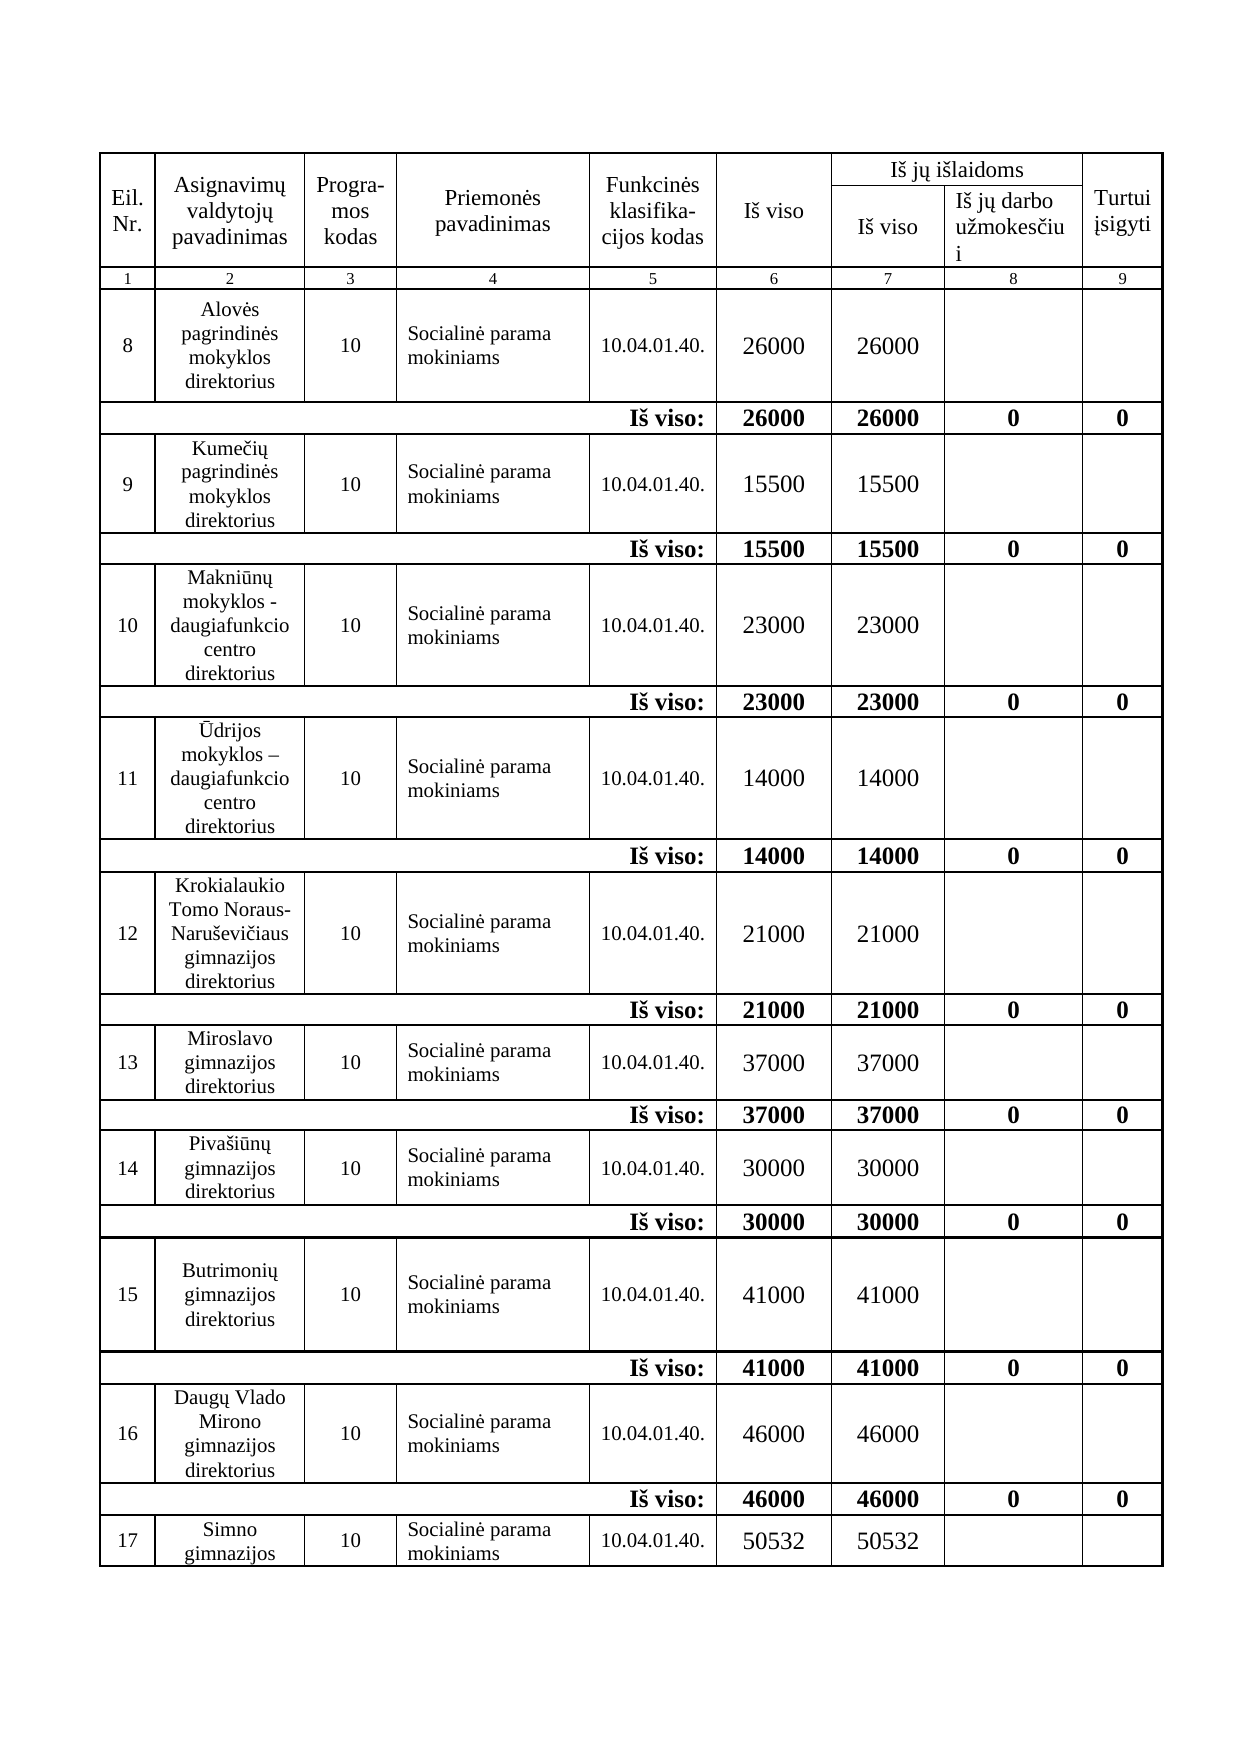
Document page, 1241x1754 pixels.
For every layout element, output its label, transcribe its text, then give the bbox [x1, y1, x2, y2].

table_cell Pivašiūnų gimnazijos direktorius [156, 1131, 304, 1203]
table_cell Socialinė parama mokiniams [397, 435, 589, 532]
table_cell 10.04.01.40. [590, 435, 716, 532]
table_cell 10 [101, 565, 154, 685]
table_cell 0 [945, 534, 1082, 562]
table_cell 41000 [717, 1239, 831, 1350]
table_cell Alovės pagrindinės mokyklos direktorius [156, 290, 304, 401]
table_cell [945, 1131, 1082, 1203]
table_cell 26000 [717, 403, 831, 433]
table_header Iš jų išlaidoms [832, 154, 1082, 185]
table_cell Socialinė parama mokiniams [397, 718, 589, 838]
table_cell 0 [945, 1353, 1082, 1383]
table_cell [1083, 718, 1161, 838]
table_cell 15500 [832, 534, 944, 562]
table_cell 0 [945, 840, 1082, 871]
table_header Eil. Nr. [101, 154, 154, 266]
table_cell [1083, 1516, 1161, 1564]
table_cell [1083, 1385, 1161, 1482]
table_cell Iš viso: [101, 1101, 716, 1129]
table_cell [945, 1516, 1082, 1564]
table_cell 15 [101, 1239, 154, 1350]
table_cell Makniūnų mokyklos - daugiafunkcio centro direktorius [156, 565, 304, 685]
table_cell 2 [156, 268, 304, 288]
table_cell 15500 [832, 435, 944, 532]
table_cell 14000 [717, 840, 831, 871]
table_cell 50532 [832, 1516, 944, 1564]
table_cell 14000 [832, 718, 944, 838]
table_cell 13 [101, 1026, 154, 1098]
table_cell Iš viso: [101, 840, 716, 871]
table_cell 16 [101, 1385, 154, 1482]
table_cell Iš viso: [101, 1484, 716, 1514]
table_cell [945, 1385, 1082, 1482]
table_cell 8 [945, 268, 1082, 288]
table_cell 14000 [832, 840, 944, 871]
table_cell 21000 [832, 873, 944, 993]
table_cell 21000 [717, 873, 831, 993]
table_cell 9 [1083, 268, 1161, 288]
table_cell Iš viso: [101, 687, 716, 716]
table_cell 10.04.01.40. [590, 1131, 716, 1203]
table_cell 50532 [717, 1516, 831, 1564]
table_cell 23000 [832, 565, 944, 685]
table_cell 14000 [717, 718, 831, 838]
table_cell [1083, 1131, 1161, 1203]
table_cell Ūdrijos mokyklos –daugiafunkcio centro direktorius [156, 718, 304, 838]
table_cell 7 [832, 268, 944, 288]
table_cell 30000 [717, 1206, 831, 1236]
table_cell Socialinė parama mokiniams [397, 290, 589, 401]
table_cell 46000 [717, 1484, 831, 1514]
table_cell [1083, 565, 1161, 685]
table_cell 0 [945, 1206, 1082, 1236]
table_cell 5 [590, 268, 716, 288]
table_cell Simno gimnazijos [156, 1516, 304, 1564]
table_cell 46000 [832, 1385, 944, 1482]
table_cell [945, 1026, 1082, 1098]
table_cell Iš viso: [101, 995, 716, 1024]
table_cell 10 [305, 290, 396, 401]
table_cell 0 [1083, 534, 1161, 562]
table_cell 0 [1083, 1484, 1161, 1514]
table_cell [945, 565, 1082, 685]
table_cell 0 [1083, 840, 1161, 871]
table_cell 10.04.01.40. [590, 1026, 716, 1098]
table_cell 21000 [717, 995, 831, 1024]
table_cell Iš viso: [101, 1353, 716, 1383]
table_cell 0 [945, 687, 1082, 716]
table_header Asignavimų valdytojų pavadinimas [156, 154, 304, 266]
table_cell 10 [305, 1239, 396, 1350]
table_cell Daugų Vlado Mirono gimnazijos direktorius [156, 1385, 304, 1482]
table_cell 9 [101, 435, 154, 532]
table_cell Socialinė parama mokiniams [397, 565, 589, 685]
table_cell 10 [305, 565, 396, 685]
table_header Iš viso [717, 154, 831, 266]
table_cell 30000 [832, 1206, 944, 1236]
table_cell 46000 [717, 1385, 831, 1482]
table_cell Krokialaukio Tomo Noraus-Naruševičiaus gimnazijos direktorius [156, 873, 304, 993]
table_cell [945, 435, 1082, 532]
table_cell 3 [305, 268, 396, 288]
table_cell 10.04.01.40. [590, 1239, 716, 1350]
table_cell 41000 [717, 1353, 831, 1383]
table_cell 0 [1083, 403, 1161, 433]
table_header Priemonės pavadinimas [397, 154, 589, 266]
table_cell 10 [305, 1131, 396, 1203]
table_cell 1 [101, 268, 154, 288]
table_cell Iš viso: [101, 1206, 716, 1236]
table_cell 8 [101, 290, 154, 401]
table_cell [1083, 1239, 1161, 1350]
table_cell 0 [945, 995, 1082, 1024]
table_cell Socialinė parama mokiniams [397, 1385, 589, 1482]
table_cell 15500 [717, 534, 831, 562]
table_cell 41000 [832, 1239, 944, 1350]
table_cell Butrimonių gimnazijos direktorius [156, 1239, 304, 1350]
table_cell 23000 [717, 565, 831, 685]
table_cell [945, 873, 1082, 993]
table_cell 12 [101, 873, 154, 993]
table_cell 10.04.01.40. [590, 873, 716, 993]
table_cell 10.04.01.40. [590, 718, 716, 838]
table_cell 10.04.01.40. [590, 565, 716, 685]
table_cell 17 [101, 1516, 154, 1564]
table_cell Iš jų darbo užmokesčiui [945, 186, 1082, 266]
table_cell 0 [1083, 1206, 1161, 1236]
table_cell 4 [397, 268, 589, 288]
table_header Progra-mos kodas [305, 154, 396, 266]
table_cell [1083, 873, 1161, 993]
table_cell 23000 [832, 687, 944, 716]
table_cell Socialinė parama mokiniams [397, 873, 589, 993]
table_cell Socialinė parama mokiniams [397, 1026, 589, 1098]
table_cell 37000 [832, 1026, 944, 1098]
table_cell 10.04.01.40. [590, 290, 716, 401]
table_cell Miroslavo gimnazijos direktorius [156, 1026, 304, 1098]
table_cell [1083, 435, 1161, 532]
table_cell 46000 [832, 1484, 944, 1514]
table_cell 37000 [717, 1026, 831, 1098]
table_cell [1083, 290, 1161, 401]
table_cell 26000 [717, 290, 831, 401]
table_cell [945, 290, 1082, 401]
table_cell Iš viso: [101, 534, 716, 562]
table_cell [945, 718, 1082, 838]
table_cell 26000 [832, 403, 944, 433]
table_header Turtui įsigyti [1083, 154, 1161, 266]
table_cell 30000 [717, 1131, 831, 1203]
table_cell Socialinė parama mokiniams [397, 1516, 589, 1564]
table_cell 6 [717, 268, 831, 288]
table_cell [945, 1239, 1082, 1350]
table_cell 10.04.01.40. [590, 1516, 716, 1564]
table_cell 15500 [717, 435, 831, 532]
table_cell 10 [305, 1516, 396, 1564]
table_cell 0 [1083, 1101, 1161, 1129]
table_cell [1083, 1026, 1161, 1098]
table_cell 10 [305, 873, 396, 993]
table_cell 10 [305, 1026, 396, 1098]
table_cell 0 [1083, 687, 1161, 716]
table_cell 0 [945, 403, 1082, 433]
table_cell Socialinė parama mokiniams [397, 1239, 589, 1350]
table_cell Socialinė parama mokiniams [397, 1131, 589, 1203]
table_cell 26000 [832, 290, 944, 401]
table_cell 10 [305, 1385, 396, 1482]
table_cell 30000 [832, 1131, 944, 1203]
table_cell 14 [101, 1131, 154, 1203]
table_cell 10 [305, 435, 396, 532]
table_cell 0 [945, 1484, 1082, 1514]
table_cell 0 [1083, 995, 1161, 1024]
table_cell 11 [101, 718, 154, 838]
table_cell 10.04.01.40. [590, 1385, 716, 1482]
table_cell 41000 [832, 1353, 944, 1383]
table_cell Kumečių pagrindinės mokyklos direktorius [156, 435, 304, 532]
table_cell 23000 [717, 687, 831, 716]
table_cell 37000 [717, 1101, 831, 1129]
table_cell 21000 [832, 995, 944, 1024]
table_cell 37000 [832, 1101, 944, 1129]
table_cell Iš viso: [101, 403, 716, 433]
table_cell Iš viso [832, 186, 944, 266]
table_header Funkcinės klasifika-cijos kodas [590, 154, 716, 266]
table_cell 10 [305, 718, 396, 838]
table_cell 0 [945, 1101, 1082, 1129]
table_cell 0 [1083, 1353, 1161, 1383]
